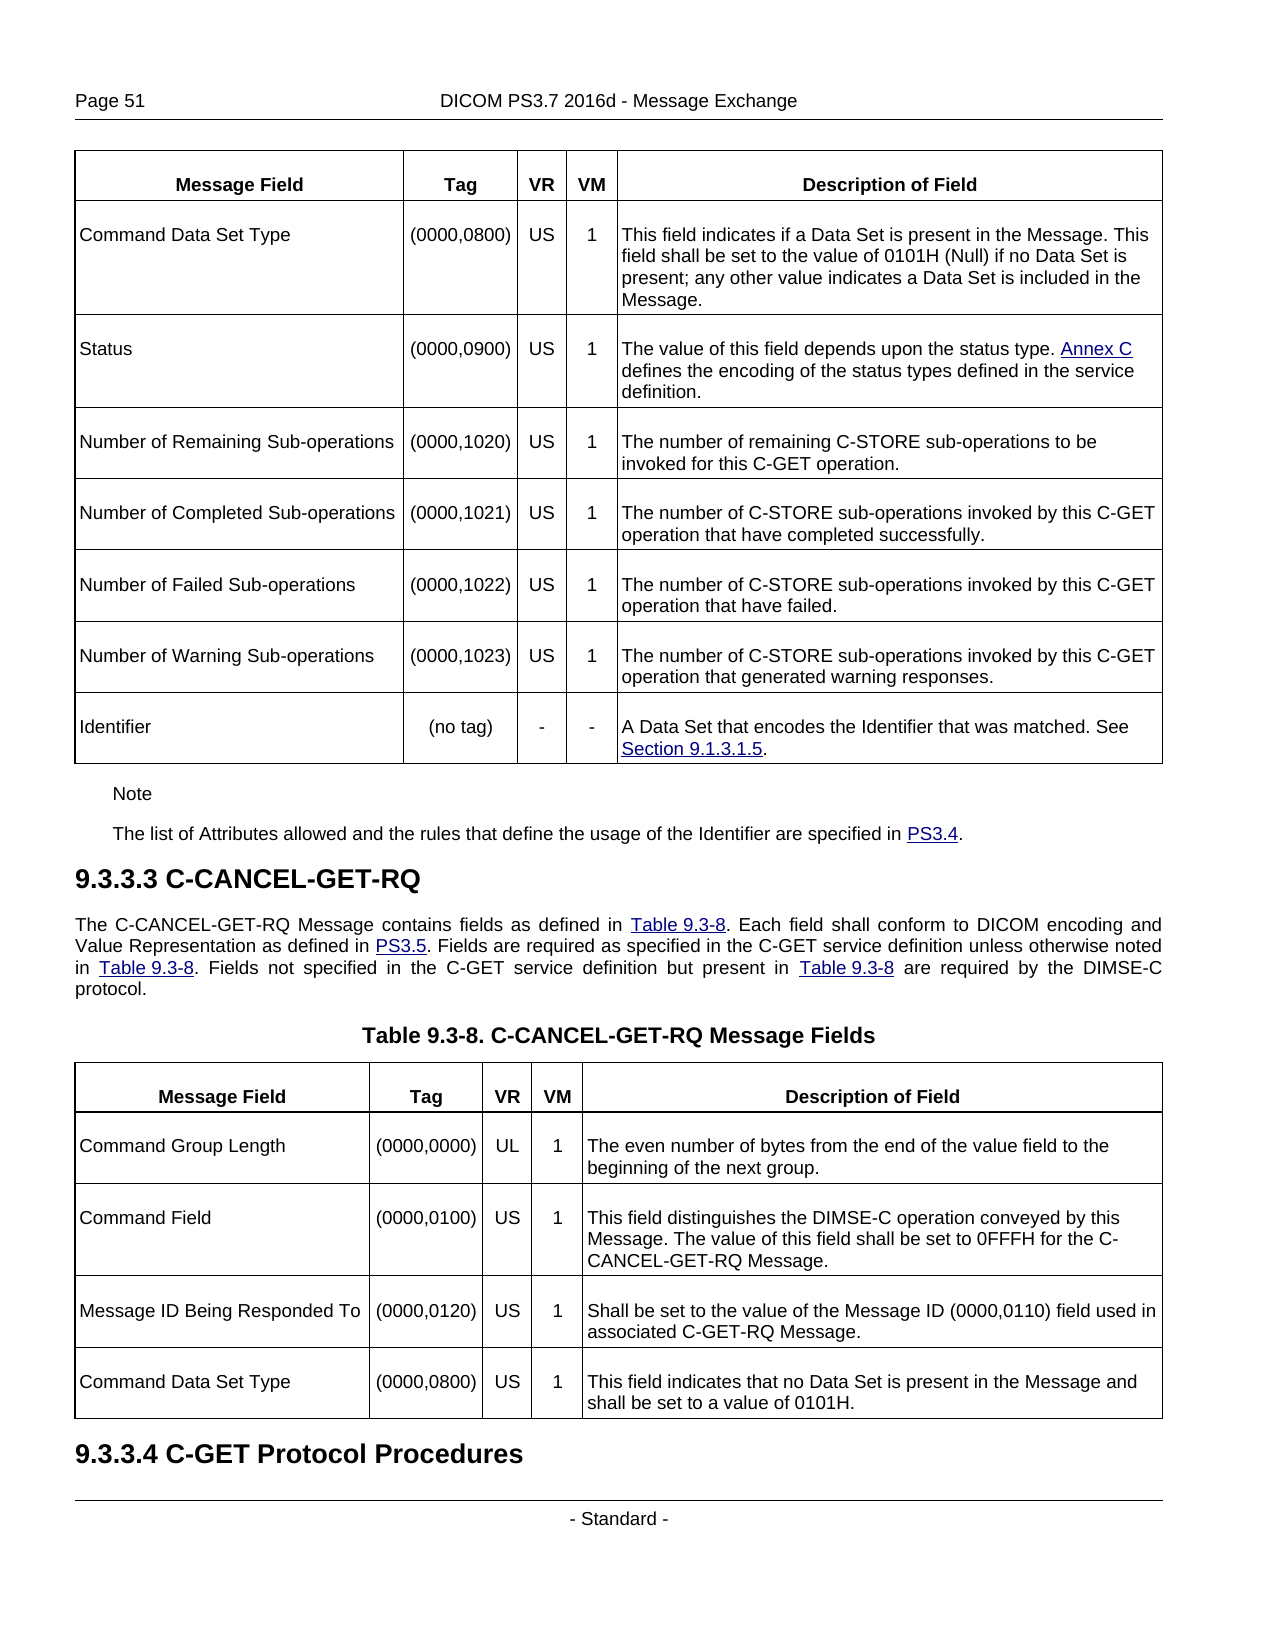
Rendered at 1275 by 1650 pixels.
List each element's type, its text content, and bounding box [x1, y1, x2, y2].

table_cell The even number of bytes from the end of the value field to the beginning of the next group. [583, 1113, 1162, 1183]
text Note [112, 783, 1125, 804]
table_cell US [518, 408, 566, 478]
table_cell This field indicates if a Data Set is present in the Message. This field shall be set to the value of 0101H (Null) if no Data Set is present; any other value indicates a Data Set is included in the Message. [618, 201, 1162, 314]
table_cell Number of Remaining Sub-operations [76, 408, 403, 478]
table_cell 1 [532, 1276, 582, 1347]
table_cell 1 [567, 315, 617, 407]
table_cell (0000,0100) [370, 1184, 482, 1275]
table_header VM [567, 151, 617, 200]
table_cell Command Data Set Type [76, 201, 403, 314]
table_cell Number of Completed Sub-operations [76, 479, 403, 549]
table_cell 1 [567, 479, 617, 549]
table_cell Command Group Length [76, 1113, 369, 1183]
table_cell Number of Failed Sub-operations [76, 550, 403, 621]
text The C-CANCEL-GET-RQ Message contains fields as defined in Table 9.3-8. Each field shall conform to DICOM encoding and Value Representation as defined in PS3.5. Fields are required as specified in the C-GET service definition unless otherwise noted in Table 9.3-8. Fields not specified in the C-GET service definition but present in Table 9.3-8 are required by the DIMSE-C protocol. [75, 913, 1162, 1000]
table_header Description of Field [618, 151, 1162, 200]
table_header VM [532, 1063, 582, 1111]
table_header Message Field [76, 1063, 369, 1111]
table_cell US [518, 550, 566, 621]
table_cell 1 [532, 1113, 582, 1183]
table_cell A Data Set that encodes the Identifier that was matched. See Section 9.1.3.1.5. [618, 693, 1162, 763]
table_cell (0000,1023) [404, 622, 517, 692]
table_cell (no tag) [404, 693, 517, 763]
table_cell Shall be set to the value of the Message ID (0000,0110) field used in associated C-GET-RQ Message. [583, 1276, 1162, 1347]
table_cell Message ID Being Responded To [76, 1276, 369, 1347]
table_cell The number of C-STORE sub-operations invoked by this C-GET operation that have completed successfully. [618, 479, 1162, 549]
table_cell (0000,1021) [404, 479, 517, 549]
table_cell 1 [532, 1348, 582, 1418]
text Table 9.3-8. C-CANCEL-GET-RQ Message Fields [75, 1022, 1162, 1048]
table_cell US [483, 1184, 531, 1275]
table_cell Command Field [76, 1184, 369, 1275]
table_cell US [483, 1276, 531, 1347]
table_header Message Field [76, 151, 403, 200]
table_cell (0000,1022) [404, 550, 517, 621]
table_cell US [518, 201, 566, 314]
table_cell 1 [567, 550, 617, 621]
table_cell Command Data Set Type [76, 1348, 369, 1418]
table_cell 1 [567, 408, 617, 478]
table_cell US [518, 622, 566, 692]
table_cell The number of C-STORE sub-operations invoked by this C-GET operation that have failed. [618, 550, 1162, 621]
table_cell This field distinguishes the DIMSE‑C operation conveyed by this Message. The value of this field shall be set to 0FFFH for the C-CANCEL-GET-RQ Message. [583, 1184, 1162, 1275]
text 9.3.3.3 C-CANCEL-GET-RQ [75, 863, 1162, 895]
table_cell 1 [567, 622, 617, 692]
table_cell Number of Warning Sub-operations [76, 622, 403, 692]
table_header Description of Field [583, 1063, 1162, 1111]
table_cell (0000,0800) [370, 1348, 482, 1418]
table_cell - [567, 693, 617, 763]
table_cell - [518, 693, 566, 763]
table_cell (0000,1020) [404, 408, 517, 478]
table_cell (0000,0000) [370, 1113, 482, 1183]
table_header Tag [370, 1063, 482, 1111]
table_cell Status [76, 315, 403, 407]
table_cell The value of this field depends upon the status type. Annex C defines the encoding of the status types defined in the service definition. [618, 315, 1162, 407]
table_cell US [483, 1348, 531, 1418]
table_cell (0000,0120) [370, 1276, 482, 1347]
table_cell The number of C-STORE sub-operations invoked by this C-GET operation that generated warning responses. [618, 622, 1162, 692]
table_cell 1 [532, 1184, 582, 1275]
table_cell The number of remaining C-STORE sub-operations to be invoked for this C-GET operation. [618, 408, 1162, 478]
table_header Tag [404, 151, 517, 200]
table_cell (0000,0800) [404, 201, 517, 314]
table_header VR [518, 151, 566, 200]
table_cell UL [483, 1113, 531, 1183]
table_cell 1 [567, 201, 617, 314]
text 9.3.3.4 C-GET Protocol Procedures [75, 1438, 1162, 1469]
table_cell Identifier [76, 693, 403, 763]
table_cell (0000,0900) [404, 315, 517, 407]
table_cell US [518, 479, 566, 549]
table_cell This field indicates that no Data Set is present in the Message and shall be set to a value of 0101H. [583, 1348, 1162, 1418]
text The list of Attributes allowed and the rules that define the usage of the Identifier are specified in PS3.4. [112, 823, 1125, 845]
table_header VR [483, 1063, 531, 1111]
table_cell US [518, 315, 566, 407]
